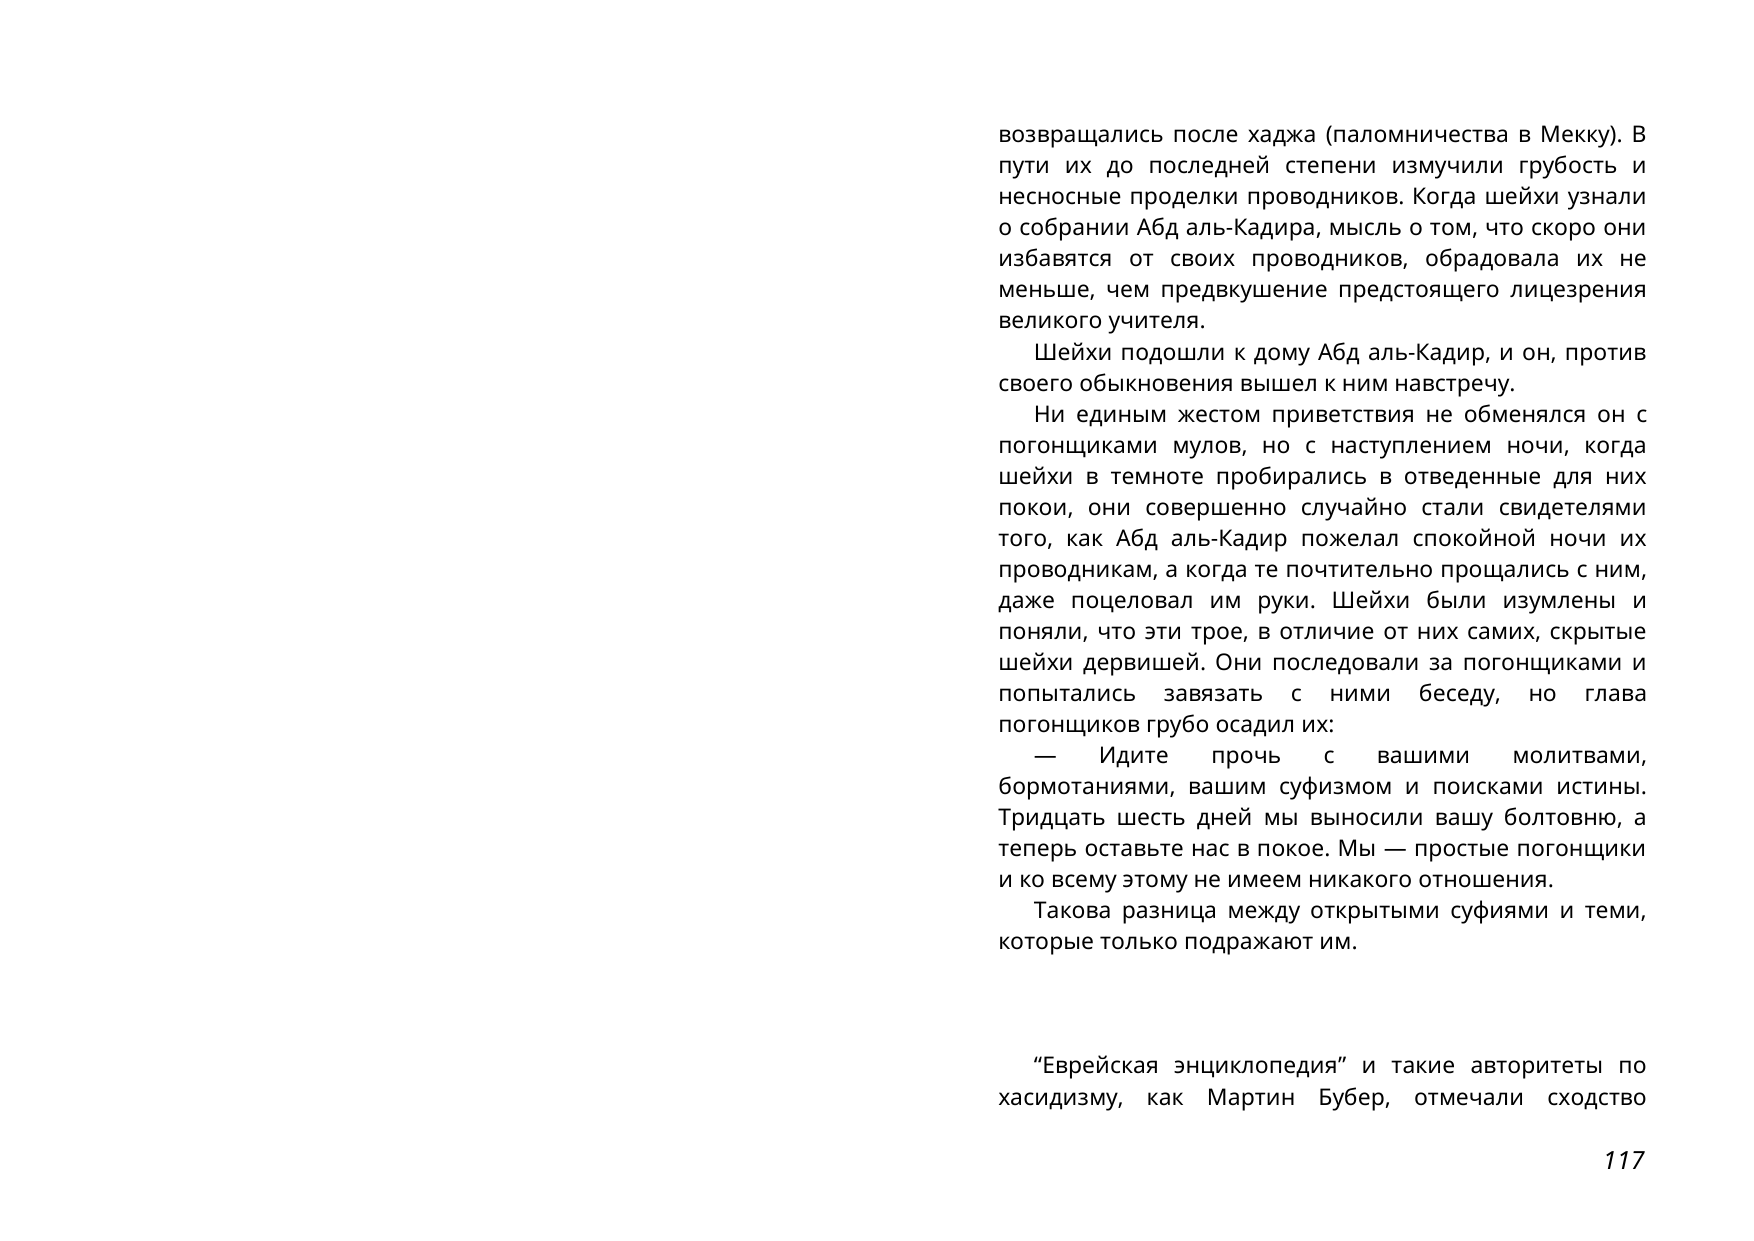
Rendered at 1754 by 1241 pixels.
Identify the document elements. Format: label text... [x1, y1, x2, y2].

text — Идите прочь с вашими молитвами, бормотаниями, вашим суфизмом и поисками истины. Тридцать шесть дней мы выносили вашу болтовню, а теперь оставьте нас в покое. Мы — простые погонщики и ко всему этому не имеем никакого отношения. [998, 739, 1648, 894]
text Ни единым жестом приветствия не обменялся он с погонщиками мулов, но с наступлением ночи, когда шейхи в темноте пробирались в отведенные для них покои, они совершенно случайно стали свидетелями того, как Абд аль-Кадир пожелал спокойной ночи их проводникам, а когда те почтительно прощались с ним, даже поцеловал им руки. Шейхи были изумлены и поняли, что эти трое, в отличие от них самих, скрытые шейхи дервишей. Они последовали за погонщиками и попытались завязать с ними беседу, но глава погонщиков грубо осадил их: [998, 397, 1648, 739]
text возвращались после хаджа (паломничества в Мекку). В пути их до последней степени измучили грубость и несносные проделки проводников. Когда шейхи узнали о собрании Абд аль-Кадира, мысль о том, что скоро они избавятся от своих проводников, обрадовала их не меньше, чем предвкушение предстоящего лицезрения великого учителя. [998, 118, 1648, 335]
text Шейхи подошли к дому Абд аль-Кадир, и он, против своего обыкновения вышел к ним навстречу. [998, 335, 1648, 397]
text “Еврейская энциклопедия” и такие авторитеты по хасидизму, как Мартин Бубер, отмечали сходство [998, 1049, 1648, 1111]
text Такова разница между открытыми суфиями и теми, которые только подражают им. [998, 894, 1648, 956]
